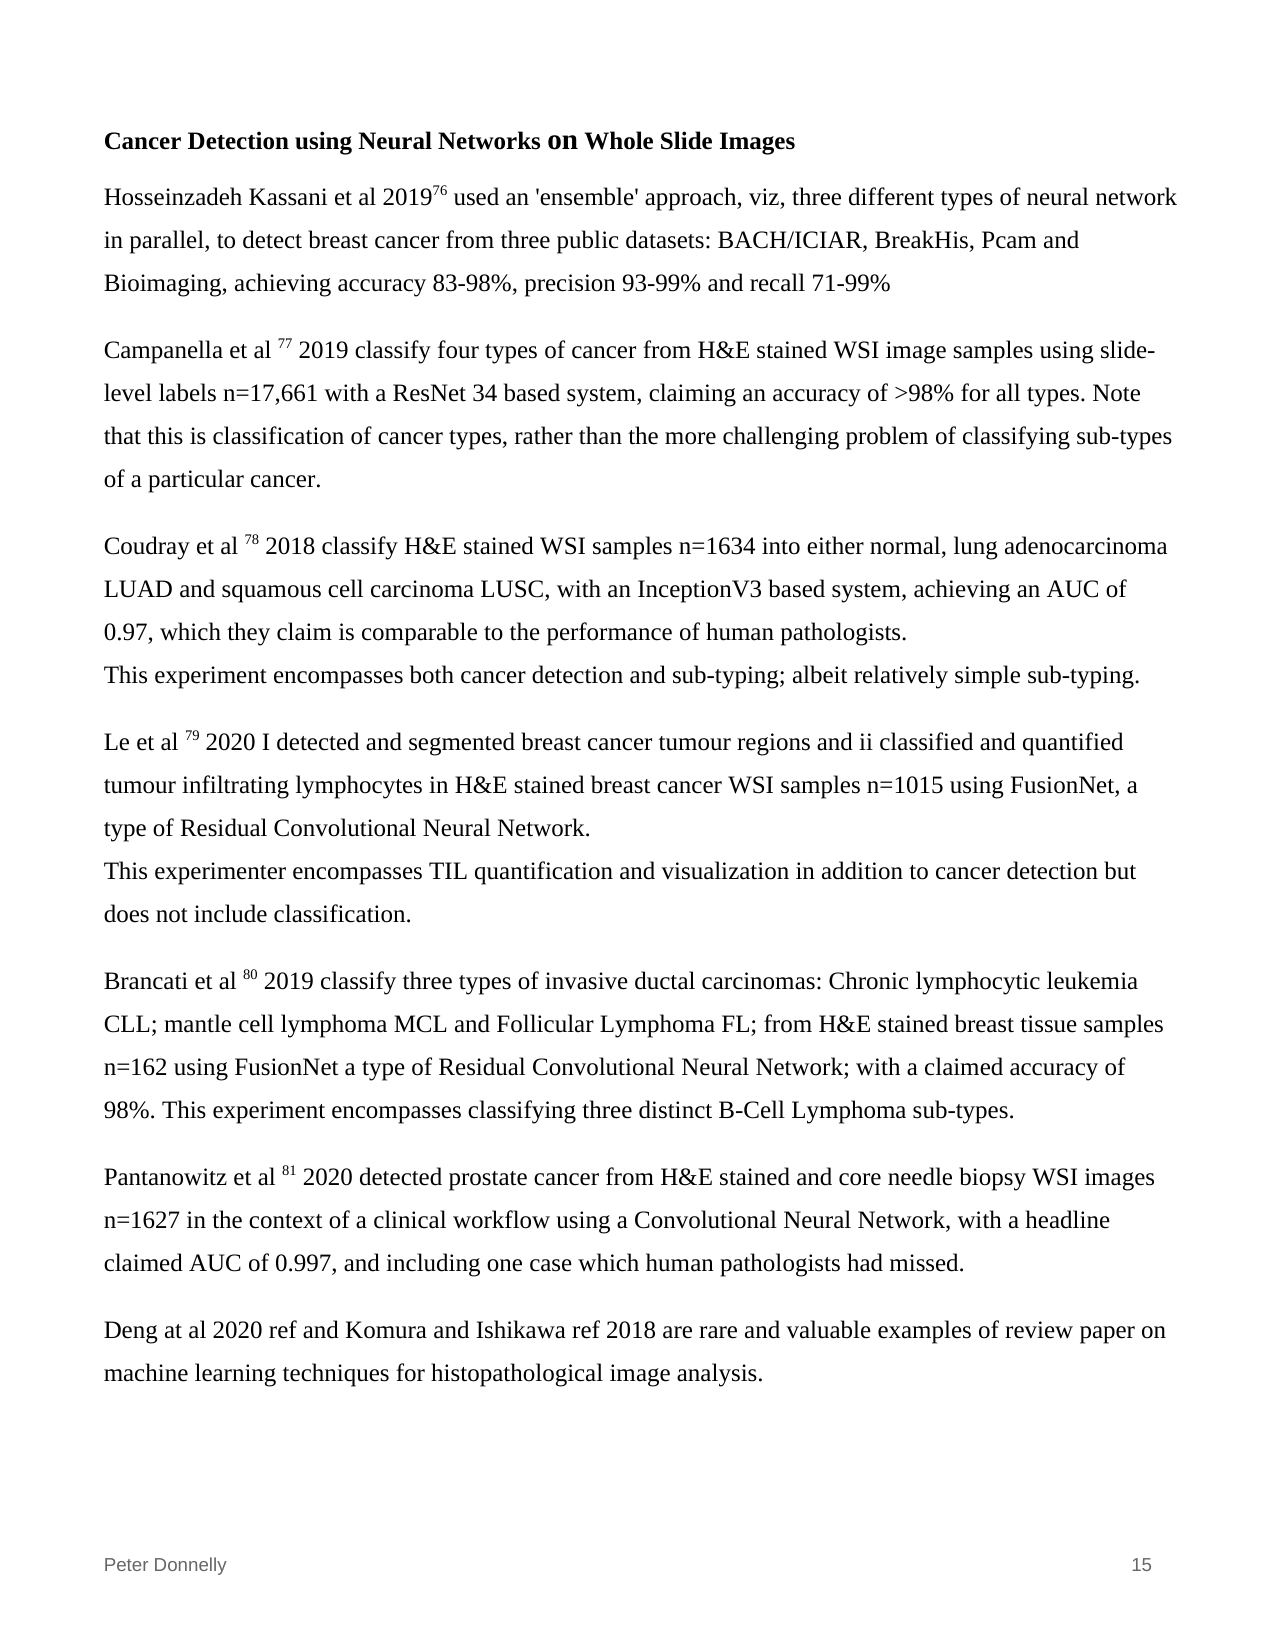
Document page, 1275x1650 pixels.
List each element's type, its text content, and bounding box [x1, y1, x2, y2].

subtitle Cancer Detection using Neural Networks on Whole Slide Images [103, 122, 1181, 155]
text Brancati et al 2019 classify three types of invasive ductal carcinomas: Chronic lymphocytic leukemia CLL; mantle cell lymphoma MCL and Follicular Lymphoma FL; from H&E stained breast tissue samples n=162 using FusionNet a type of Residual Convolutional Neural Network; with a claimed accuracy of 98%. This experiment encompasses classifying three distinct B-Cell Lymphoma sub-types. [103, 966, 1181, 1124]
text Deng at al 2020 ref and Komura and Ishikawa ref 2018 are rare and valuable examples of review paper on machine learning techniques for histopathological image analysis. [103, 1315, 1181, 1387]
text Campanella et al 2019 classify four types of cancer from H&E stained WSI image samples using slide-level labels n=17,661 with a ResNet 34 based system, claiming an accuracy of >98% for all types. Note that this is classification of cancer types, rather than the more challenging problem of classifying sub-types of a particular cancer. [103, 335, 1181, 493]
text Coudray et al 2018 classify H&E stained WSI samples n=1634 into either normal, lung adenocarcinoma LUAD and squamous cell carcinoma LUSC, with an InceptionV3 based system, achieving an AUC of 0.97, which they claim is comparable to the performance of human pathologists. This experiment encompasses both cancer detection and sub-typing; albeit relatively simple sub-typing. [103, 531, 1181, 689]
text Pantanowitz et al 2020 detected prostate cancer from H&E stained and core needle biopsy WSI images n=1627 in the context of a clinical workflow using a Convolutional Neural Network, with a headline claimed AUC of 0.997, and including one case which human pathologists had missed. [103, 1162, 1181, 1277]
text Le et al 2020 I detected and segmented breast cancer tumour regions and ii classified and quantified tumour infiltrating lymphocytes in H&E stained breast cancer WSI samples n=1015 using FusionNet, a type of Residual Convolutional Neural Network. This experimenter encompasses TIL quantification and visualization in addition to cancer detection but does not include classification. [103, 727, 1181, 928]
text Hosseinzadeh Kassani et al 2019 used an 'ensemble' approach, viz, three different types of neural network in parallel, to detect breast cancer from three public datasets: BACH/ICIAR, BreakHis, Pcam and Bioimaging, achieving accuracy 83-98%, precision 93-99% and recall 71-99% [103, 182, 1181, 297]
